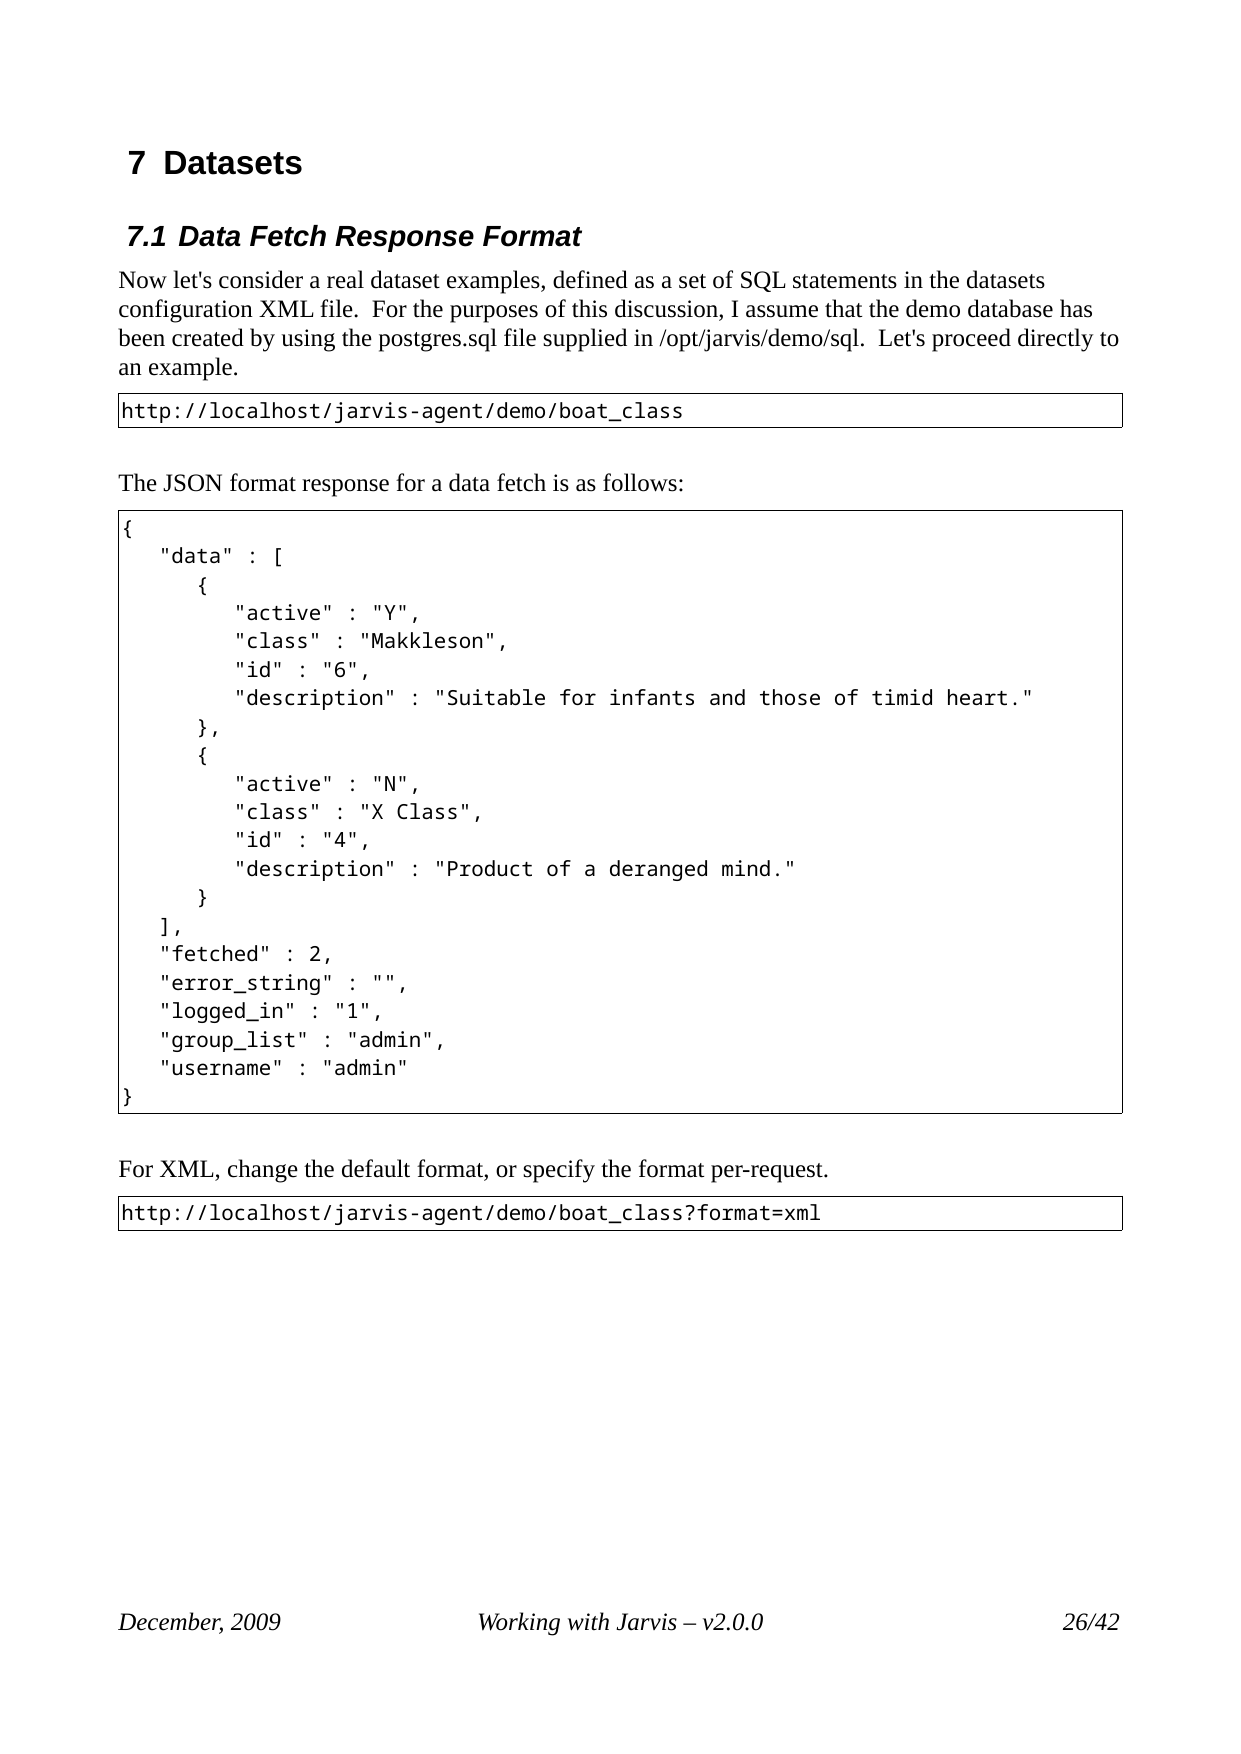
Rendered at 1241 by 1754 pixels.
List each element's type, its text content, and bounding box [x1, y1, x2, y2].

text } [119, 1078, 1122, 1113]
text http://localhost/jarvis-agent/demo/boat_class?format=xml [119, 1197, 1122, 1230]
text The JSON format response for a data fetch is as follows: [118, 468, 1122, 497]
subtitle Datasets [118, 143, 1122, 182]
text "data" : [ [119, 538, 1122, 567]
text ], [119, 908, 1122, 936]
text { [119, 567, 1122, 595]
text "description" : "Product of a deranged mind." [119, 851, 1122, 879]
text "description" : "Suitable for infants and those of timid heart." [119, 680, 1122, 709]
text "id" : "4", [119, 823, 1122, 851]
text "error_string" : "", [119, 965, 1122, 993]
text { [119, 737, 1122, 766]
text "logged_in" : "1", [119, 993, 1122, 1022]
text http://localhost/jarvis-agent/demo/boat_class [119, 394, 1122, 427]
text "active" : "N", [119, 766, 1122, 794]
text "id" : "6", [119, 652, 1122, 680]
text For XML, change the default format, or specify the format per-request. [118, 1154, 1122, 1183]
text "active" : "Y", [119, 595, 1122, 623]
text "class" : "X Class", [119, 794, 1122, 823]
text "username" : "admin" [119, 1050, 1122, 1078]
text }, [119, 709, 1122, 737]
text "fetched" : 2, [119, 936, 1122, 965]
text { [119, 511, 1122, 538]
text Now let's consider a real dataset examples, defined as a set of SQL statements in the datasets configuration XML file. For the purposes of this discussion, I assume that the demo database has been created by using the postgres.sql file supplied in /opt/jarvis/demo/sql. Let's proceed directly to an example. [118, 265, 1122, 380]
text } [119, 879, 1122, 908]
subtitle Data Fetch Response Format [118, 219, 1122, 253]
text "class" : "Makkleson", [119, 623, 1122, 652]
text "group_list" : "admin", [119, 1022, 1122, 1050]
